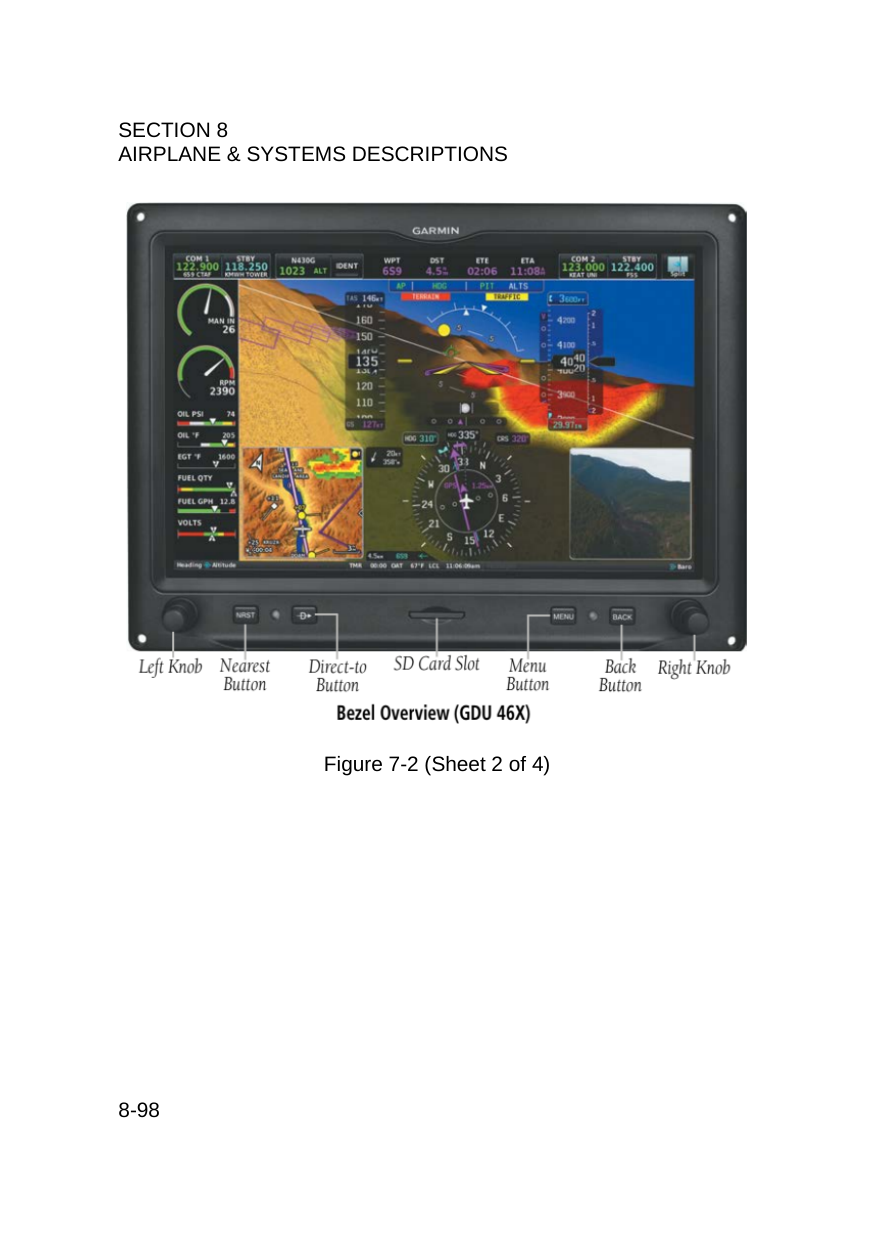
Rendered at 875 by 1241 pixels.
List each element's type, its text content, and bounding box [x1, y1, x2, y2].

picture [118, 196, 756, 728]
text Figure 7-2 (Sheet 2 of 4) [118, 752, 756, 776]
